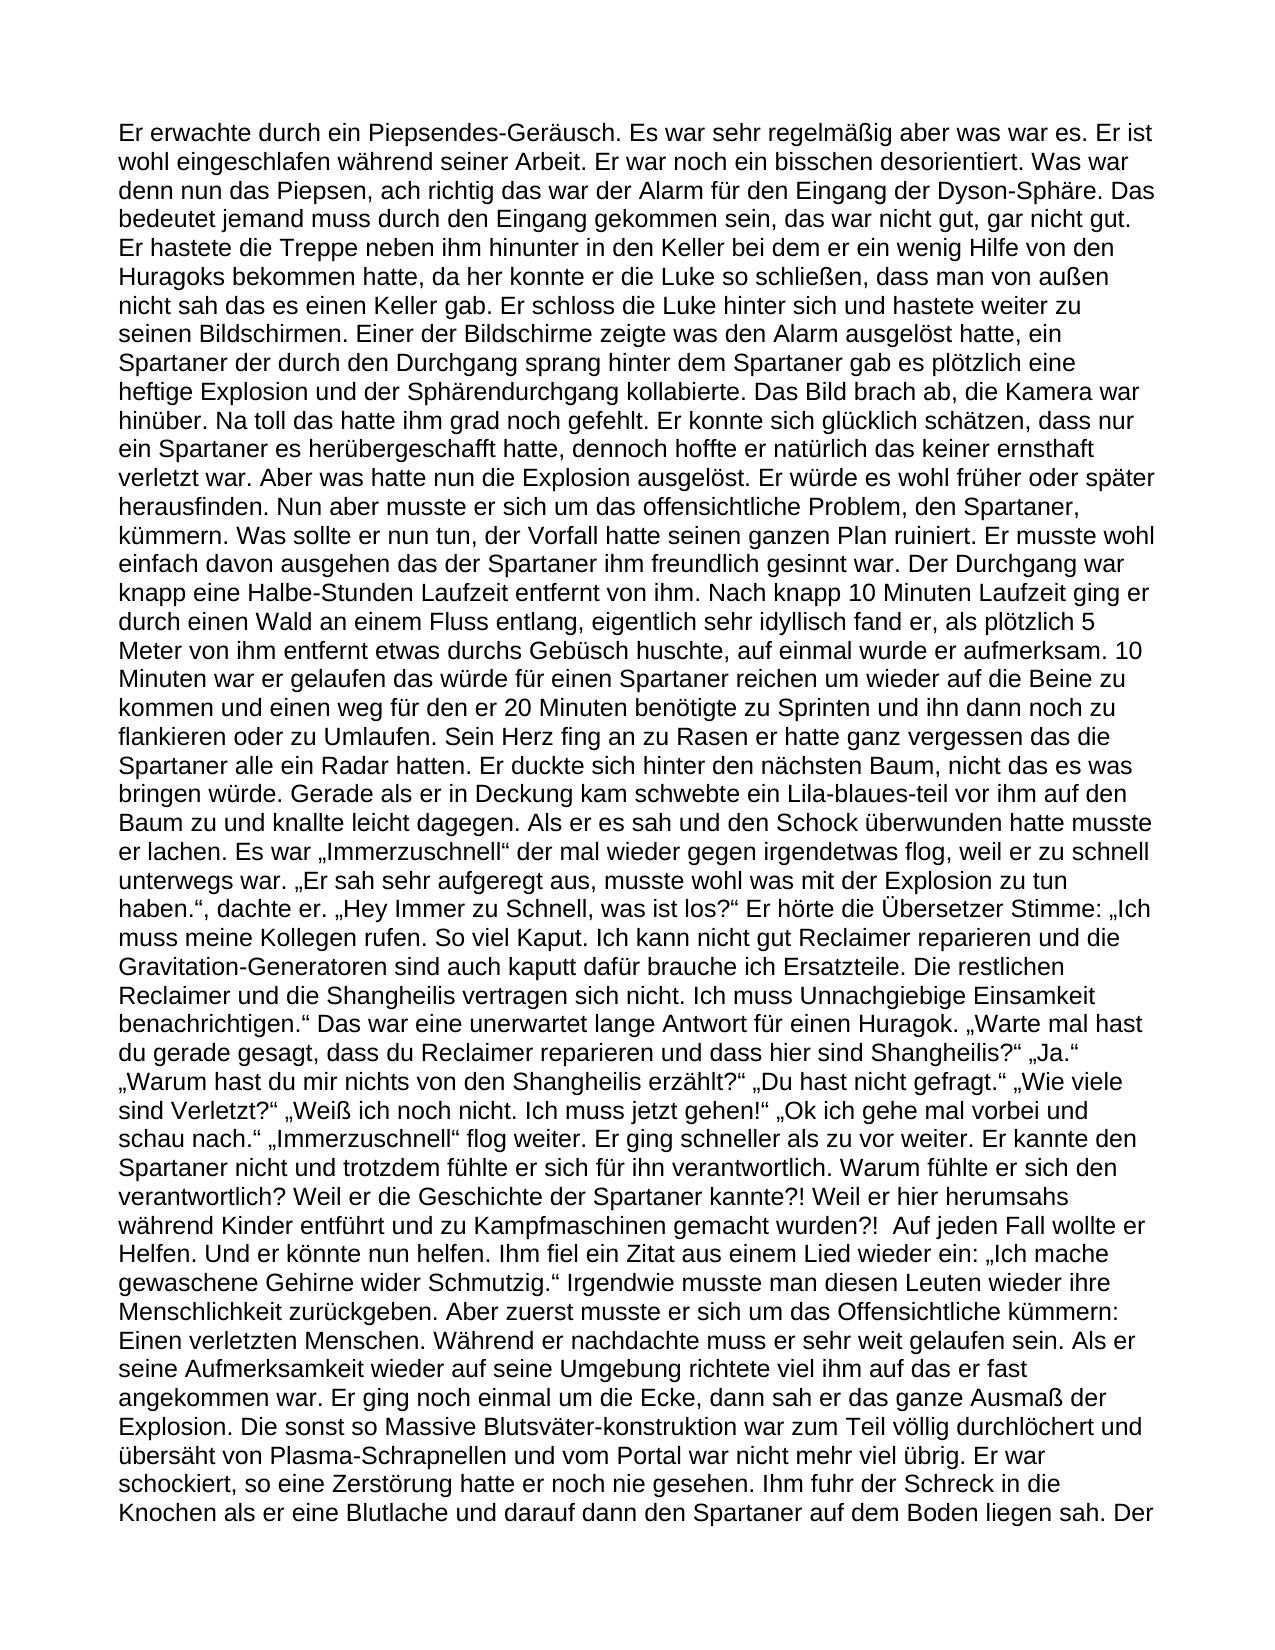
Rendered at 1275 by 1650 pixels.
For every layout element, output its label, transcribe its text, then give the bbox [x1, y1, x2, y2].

text Er erwachte durch ein Piepsendes-Geräusch. Es war sehr regelmäßig aber was war es. Er ist wohl eingeschlafen während seiner Arbeit. Er war noch ein bisschen desorientiert. Was war denn nun das Piepsen, ach richtig das war der Alarm für den Eingang der Dyson-Sphäre. Das bedeutet jemand muss durch den Eingang gekommen sein, das war nicht gut, gar nicht gut. Er hastete die Treppe neben ihm hinunter in den Keller bei dem er ein wenig Hilfe von den Huragoks bekommen hatte, da her konnte er die Luke so schließen, dass man von außen nicht sah das es einen Keller gab. Er schloss die Luke hinter sich und hastete weiter zu seinen Bildschirmen. Einer der Bildschirme zeigte was den Alarm ausgelöst hatte, ein Spartaner der durch den Durchgang sprang hinter dem Spartaner gab es plötzlich eine heftige Explosion und der Sphärendurchgang kollabierte. Das Bild brach ab, die Kamera war hinüber. Na toll das hatte ihm grad noch gefehlt. Er konnte sich glücklich schätzen, dass nur ein Spartaner es herübergeschafft hatte, dennoch hoffte er natürlich das keiner ernsthaft verletzt war. Aber was hatte nun die Explosion ausgelöst. Er würde es wohl früher oder später herausfinden. Nun aber musste er sich um das offensichtliche Problem, den Spartaner, kümmern. Was sollte er nun tun, der Vorfall hatte seinen ganzen Plan ruiniert. Er musste wohl einfach davon ausgehen das der Spartaner ihm freundlich gesinnt war. Der Durchgang war knapp eine Halbe-Stunden Laufzeit entfernt von ihm. Nach knapp 10 Minuten Laufzeit ging er durch einen Wald an einem Fluss entlang, eigentlich sehr idyllisch fand er, als plötzlich 5 Meter von ihm entfernt etwas durchs Gebüsch huschte, auf einmal wurde er aufmerksam. 10 Minuten war er gelaufen das würde für einen Spartaner reichen um wieder auf die Beine zu kommen und einen weg für den er 20 Minuten benötigte zu Sprinten und ihn dann noch zu flankieren oder zu Umlaufen. Sein Herz fing an zu Rasen er hatte ganz vergessen das die Spartaner alle ein Radar hatten. Er duckte sich hinter den nächsten Baum, nicht das es was bringen würde. Gerade als er in Deckung kam schwebte ein Lila-blaues-teil vor ihm auf den Baum zu und knallte leicht dagegen. Als er es sah und den Schock überwunden hatte musste er lachen. Es war „Immerzuschnell“ der mal wieder gegen irgendetwas flog, weil er zu schnell unterwegs war. „Er sah sehr aufgeregt aus, musste wohl was mit der Explosion zu tun haben.“, dachte er. „Hey Immer zu Schnell, was ist los?“ Er hörte die Übersetzer Stimme: „Ich muss meine Kollegen rufen. So viel Kaput. Ich kann nicht gut Reclaimer reparieren und die Gravitation-Generatoren sind auch kaputt dafür brauche ich Ersatzteile. Die restlichen Reclaimer und die Shangheilis vertragen sich nicht. Ich muss Unnachgiebige Einsamkeit benachrichtigen.“ Das war eine unerwartet lange Antwort für einen Huragok. „Warte mal hast du gerade gesagt, dass du Reclaimer reparieren und dass hier sind Shangheilis?“ „Ja.“ „Warum hast du mir nichts von den Shangheilis erzählt?“ „Du hast nicht gefragt.“ „Wie viele sind Verletzt?“ „Weiß ich noch nicht. Ich muss jetzt gehen!“ „Ok ich gehe mal vorbei und schau nach.“ „Immerzuschnell“ flog weiter. Er ging schneller als zu vor weiter. Er kannte den Spartaner nicht und trotzdem fühlte er sich für ihn verantwortlich. Warum fühlte er sich den verantwortlich? Weil er die Geschichte der Spartaner kannte?! Weil er hier herumsahs während Kinder entführt und zu Kampfmaschinen gemacht wurden?! Auf jeden Fall wollte er Helfen. Und er könnte nun helfen. Ihm fiel ein Zitat aus einem Lied wieder ein: „Ich mache gewaschene Gehirne wider Schmutzig.“ Irgendwie musste man diesen Leuten wieder ihre Menschlichkeit zurückgeben. Aber zuerst musste er sich um das Offensichtliche kümmern: Einen verletzten Menschen. Während er nachdachte muss er sehr weit gelaufen sein. Als er seine Aufmerksamkeit wieder auf seine Umgebung richtete viel ihm auf das er fast angekommen war. Er ging noch einmal um die Ecke, dann sah er das ganze Ausmaß der Explosion. Die sonst so Massive Blutsväter-konstruktion war zum Teil völlig durchlöchert und übersäht von Plasma-Schrapnellen und vom Portal war nicht mehr viel übrig. Er war schockiert, so eine Zerstörung hatte er noch nie gesehen. Ihm fuhr der Schreck in die Knochen als er eine Blutlache und darauf dann den Spartaner auf dem Boden liegen sah. Der [118, 118, 1157, 1527]
